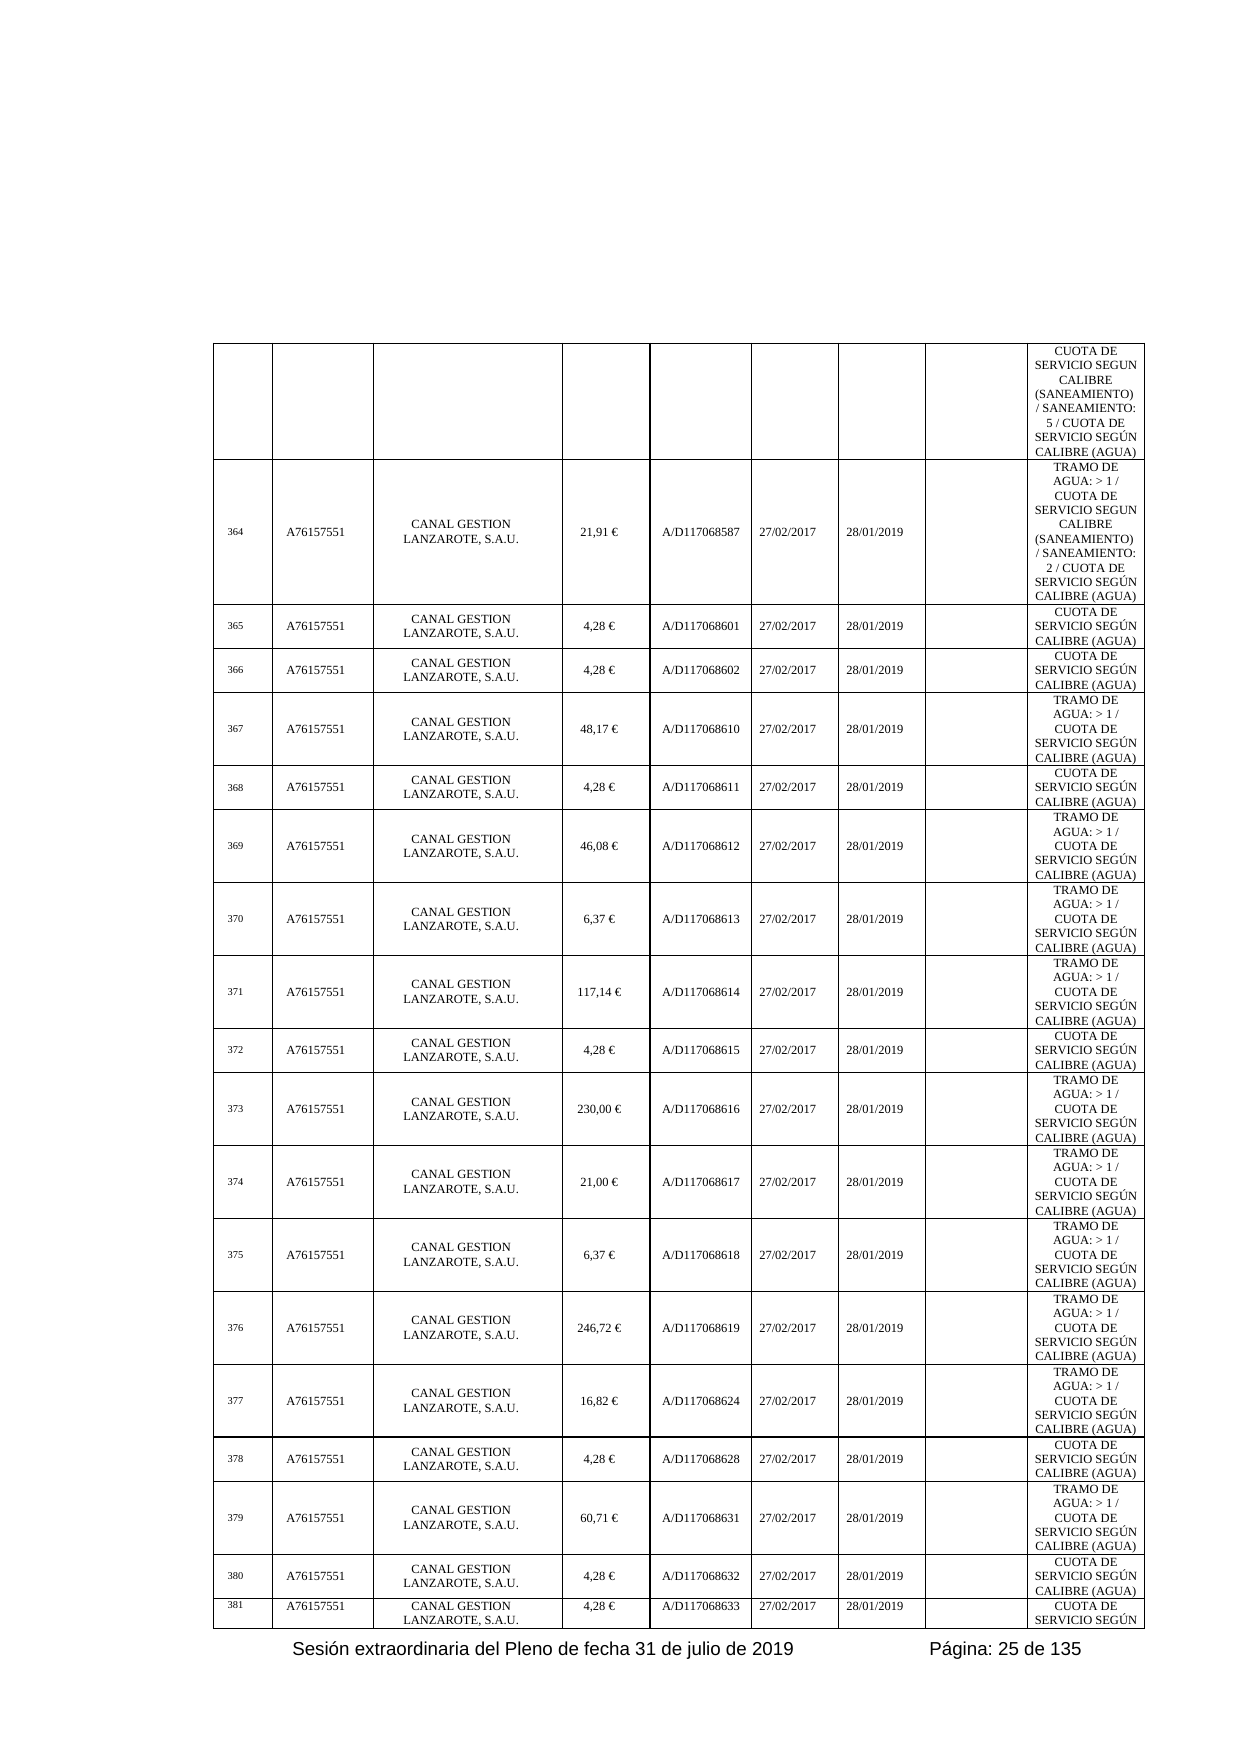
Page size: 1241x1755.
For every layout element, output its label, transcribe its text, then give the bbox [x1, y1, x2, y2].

table_cell 28/01/2019 [839, 883, 925, 955]
table_cell CANAL GESTION LANZAROTE, S.A.U. [374, 810, 562, 882]
table_cell CANAL GESTION LANZAROTE, S.A.U. [374, 1292, 562, 1363]
table_cell A76157551 [273, 1365, 373, 1436]
table_cell 27/02/2017 [752, 460, 838, 603]
table_cell CANAL GESTION LANZAROTE, S.A.U. [374, 883, 562, 955]
table_cell CUOTA DE SERVICIO SEGUN CALIBRE (SANEAMIENTO) / SANEAMIENTO: 5 / CUOTA DE SERVICIO SEGÚN CALIBRE (AGUA) [1028, 344, 1144, 459]
table_cell A76157551 [273, 883, 373, 955]
table_cell [926, 605, 1027, 648]
table_cell A/D117068602 [651, 649, 751, 692]
table_cell CANAL GESTION LANZAROTE, S.A.U. [374, 1146, 562, 1218]
table_cell A76157551 [273, 1292, 373, 1363]
table_cell 28/01/2019 [839, 605, 925, 648]
table_cell [926, 1146, 1027, 1218]
table_cell 28/01/2019 [839, 766, 925, 809]
table_cell 4,28 € [563, 649, 649, 692]
table_cell 27/02/2017 [752, 1029, 838, 1072]
table_cell [926, 1482, 1027, 1553]
table_cell [273, 344, 373, 459]
table_cell 371 [214, 956, 272, 1028]
table_cell 28/01/2019 [839, 460, 925, 603]
table_cell 27/02/2017 [752, 1146, 838, 1218]
table_cell 27/02/2017 [752, 1219, 838, 1291]
table_cell [926, 1029, 1027, 1072]
table_cell 28/01/2019 [839, 1599, 925, 1627]
table_cell TRAMO DE AGUA: > 1 / CUOTA DE SERVICIO SEGÚN CALIBRE (AGUA) [1028, 1292, 1144, 1363]
table_cell CANAL GESTION LANZAROTE, S.A.U. [374, 1482, 562, 1553]
table_cell CANAL GESTION LANZAROTE, S.A.U. [374, 1555, 562, 1598]
table_cell A/D117068587 [651, 460, 751, 603]
table_cell 27/02/2017 [752, 649, 838, 692]
table_cell A76157551 [273, 956, 373, 1028]
table_cell A/D117068616 [651, 1073, 751, 1145]
table_cell 28/01/2019 [839, 693, 925, 765]
table_cell 6,37 € [563, 1219, 649, 1291]
table_cell 27/02/2017 [752, 1599, 838, 1627]
table_cell 367 [214, 693, 272, 765]
table_cell CUOTA DE SERVICIO SEGÚN [1028, 1599, 1144, 1627]
table_cell 364 [214, 460, 272, 603]
table_cell 27/02/2017 [752, 766, 838, 809]
table_cell [926, 1599, 1027, 1627]
table_cell 16,82 € [563, 1365, 649, 1436]
table_cell CUOTA DE SERVICIO SEGÚN CALIBRE (AGUA) [1028, 649, 1144, 692]
table_cell [651, 344, 751, 459]
table_cell 27/02/2017 [752, 1438, 838, 1481]
table_cell A76157551 [273, 693, 373, 765]
table_cell 373 [214, 1073, 272, 1145]
table_cell 376 [214, 1292, 272, 1363]
table_cell 4,28 € [563, 1555, 649, 1598]
table_cell A/D117068601 [651, 605, 751, 648]
table_cell CANAL GESTION LANZAROTE, S.A.U. [374, 460, 562, 603]
table_cell CANAL GESTION LANZAROTE, S.A.U. [374, 1599, 562, 1627]
table_cell 28/01/2019 [839, 1219, 925, 1291]
table_cell 6,37 € [563, 883, 649, 955]
table_cell TRAMO DE AGUA: > 1 / CUOTA DE SERVICIO SEGÚN CALIBRE (AGUA) [1028, 693, 1144, 765]
table_cell 28/01/2019 [839, 649, 925, 692]
table_cell 28/01/2019 [839, 1073, 925, 1145]
table_cell 27/02/2017 [752, 956, 838, 1028]
table_cell 375 [214, 1219, 272, 1291]
table_cell [926, 1555, 1027, 1598]
table_cell 27/02/2017 [752, 1482, 838, 1553]
table_cell 4,28 € [563, 1599, 649, 1627]
table_cell [926, 810, 1027, 882]
table_cell [926, 1073, 1027, 1145]
table_cell TRAMO DE AGUA: > 1 / CUOTA DE SERVICIO SEGÚN CALIBRE (AGUA) [1028, 883, 1144, 955]
table_cell 370 [214, 883, 272, 955]
table_cell A76157551 [273, 766, 373, 809]
table_cell A76157551 [273, 649, 373, 692]
table_cell [926, 766, 1027, 809]
table_cell [926, 649, 1027, 692]
table_cell A/D117068633 [651, 1599, 751, 1627]
table_cell 60,71 € [563, 1482, 649, 1553]
table_cell 28/01/2019 [839, 1146, 925, 1218]
table_cell CANAL GESTION LANZAROTE, S.A.U. [374, 649, 562, 692]
table_cell TRAMO DE AGUA: > 1 / CUOTA DE SERVICIO SEGÚN CALIBRE (AGUA) [1028, 1482, 1144, 1553]
table_cell TRAMO DE AGUA: > 1 / CUOTA DE SERVICIO SEGÚN CALIBRE (AGUA) [1028, 1365, 1144, 1436]
table_cell A/D117068613 [651, 883, 751, 955]
table_cell 380 [214, 1555, 272, 1598]
table_cell 365 [214, 605, 272, 648]
table_cell 4,28 € [563, 1029, 649, 1072]
table_cell 27/02/2017 [752, 1073, 838, 1145]
table_cell [926, 344, 1027, 459]
table_cell A76157551 [273, 1599, 373, 1627]
table_cell 381 [214, 1599, 272, 1627]
table_cell 21,91 € [563, 460, 649, 603]
table_cell CUOTA DE SERVICIO SEGÚN CALIBRE (AGUA) [1028, 1029, 1144, 1072]
table_cell A76157551 [273, 1073, 373, 1145]
table_cell [563, 344, 649, 459]
table_cell 4,28 € [563, 605, 649, 648]
table_cell 28/01/2019 [839, 1555, 925, 1598]
table_cell CANAL GESTION LANZAROTE, S.A.U. [374, 1073, 562, 1145]
table_cell 28/01/2019 [839, 956, 925, 1028]
table_cell TRAMO DE AGUA: > 1 / CUOTA DE SERVICIO SEGÚN CALIBRE (AGUA) [1028, 1073, 1144, 1145]
table_cell 21,00 € [563, 1146, 649, 1218]
table_cell 117,14 € [563, 956, 649, 1028]
table_cell 4,28 € [563, 1438, 649, 1481]
table_cell A/D117068611 [651, 766, 751, 809]
table_cell 28/01/2019 [839, 1482, 925, 1553]
table_cell 27/02/2017 [752, 693, 838, 765]
table_cell 27/02/2017 [752, 1555, 838, 1598]
table_cell A76157551 [273, 460, 373, 603]
table_cell 246,72 € [563, 1292, 649, 1363]
table_cell 27/02/2017 [752, 1365, 838, 1436]
table_cell 230,00 € [563, 1073, 649, 1145]
table_cell 27/02/2017 [752, 1292, 838, 1363]
table_cell A/D117068614 [651, 956, 751, 1028]
table_cell CANAL GESTION LANZAROTE, S.A.U. [374, 693, 562, 765]
table_cell [926, 1438, 1027, 1481]
table_cell 27/02/2017 [752, 605, 838, 648]
table_cell 28/01/2019 [839, 810, 925, 882]
table_cell 378 [214, 1438, 272, 1481]
table_cell CUOTA DE SERVICIO SEGÚN CALIBRE (AGUA) [1028, 1555, 1144, 1598]
table_cell A76157551 [273, 1482, 373, 1553]
table_cell [926, 693, 1027, 765]
table_cell A76157551 [273, 1219, 373, 1291]
table_cell A/D117068612 [651, 810, 751, 882]
table_cell CANAL GESTION LANZAROTE, S.A.U. [374, 1219, 562, 1291]
table_cell A/D117068631 [651, 1482, 751, 1553]
table_cell CANAL GESTION LANZAROTE, S.A.U. [374, 1029, 562, 1072]
table_cell A/D117068618 [651, 1219, 751, 1291]
table_cell [926, 956, 1027, 1028]
table_cell 372 [214, 1029, 272, 1072]
table_cell 368 [214, 766, 272, 809]
table_cell TRAMO DE AGUA: > 1 / CUOTA DE SERVICIO SEGÚN CALIBRE (AGUA) [1028, 1146, 1144, 1218]
table_cell [926, 883, 1027, 955]
table_cell CANAL GESTION LANZAROTE, S.A.U. [374, 956, 562, 1028]
table_cell CANAL GESTION LANZAROTE, S.A.U. [374, 1365, 562, 1436]
table_cell CANAL GESTION LANZAROTE, S.A.U. [374, 766, 562, 809]
table_cell 369 [214, 810, 272, 882]
table_cell A76157551 [273, 1555, 373, 1598]
table_cell [926, 1292, 1027, 1363]
table_cell A76157551 [273, 1146, 373, 1218]
table_cell [926, 1365, 1027, 1436]
table_cell A/D117068624 [651, 1365, 751, 1436]
table_cell A/D117068619 [651, 1292, 751, 1363]
table_cell A/D117068615 [651, 1029, 751, 1072]
table_cell A76157551 [273, 810, 373, 882]
table_cell 27/02/2017 [752, 883, 838, 955]
table_cell 48,17 € [563, 693, 649, 765]
table_cell [214, 344, 272, 459]
table_cell A76157551 [273, 1029, 373, 1072]
table_cell CUOTA DE SERVICIO SEGÚN CALIBRE (AGUA) [1028, 1438, 1144, 1481]
table_cell 4,28 € [563, 766, 649, 809]
table_cell 28/01/2019 [839, 1365, 925, 1436]
table_cell A/D117068610 [651, 693, 751, 765]
table_cell CUOTA DE SERVICIO SEGÚN CALIBRE (AGUA) [1028, 766, 1144, 809]
table_cell 27/02/2017 [752, 810, 838, 882]
table_cell [926, 1219, 1027, 1291]
table_cell [374, 344, 562, 459]
table_cell CANAL GESTION LANZAROTE, S.A.U. [374, 1438, 562, 1481]
table_cell 28/01/2019 [839, 1292, 925, 1363]
table_cell TRAMO DE AGUA: > 1 / CUOTA DE SERVICIO SEGÚN CALIBRE (AGUA) [1028, 1219, 1144, 1291]
table_cell CANAL GESTION LANZAROTE, S.A.U. [374, 605, 562, 648]
table_cell 46,08 € [563, 810, 649, 882]
table_cell 366 [214, 649, 272, 692]
table_cell 379 [214, 1482, 272, 1553]
table_cell TRAMO DE AGUA: > 1 / CUOTA DE SERVICIO SEGÚN CALIBRE (AGUA) [1028, 810, 1144, 882]
table_cell [752, 344, 838, 459]
table_cell A/D117068632 [651, 1555, 751, 1598]
table_cell 377 [214, 1365, 272, 1436]
table_cell A76157551 [273, 605, 373, 648]
table_cell [839, 344, 925, 459]
table_cell 28/01/2019 [839, 1438, 925, 1481]
table_cell 28/01/2019 [839, 1029, 925, 1072]
table_cell A76157551 [273, 1438, 373, 1481]
table_cell CUOTA DE SERVICIO SEGÚN CALIBRE (AGUA) [1028, 605, 1144, 648]
table_cell 374 [214, 1146, 272, 1218]
table_cell A/D117068628 [651, 1438, 751, 1481]
table_cell A/D117068617 [651, 1146, 751, 1218]
table_cell TRAMO DE AGUA: > 1 / CUOTA DE SERVICIO SEGÚN CALIBRE (AGUA) [1028, 956, 1144, 1028]
table_cell [926, 460, 1027, 603]
table_cell TRAMO DE AGUA: > 1 / CUOTA DE SERVICIO SEGUN CALIBRE (SANEAMIENTO) / SANEAMIENTO: 2 / CUOTA DE SERVICIO SEGÚN CALIBRE (AGUA) [1028, 460, 1144, 603]
